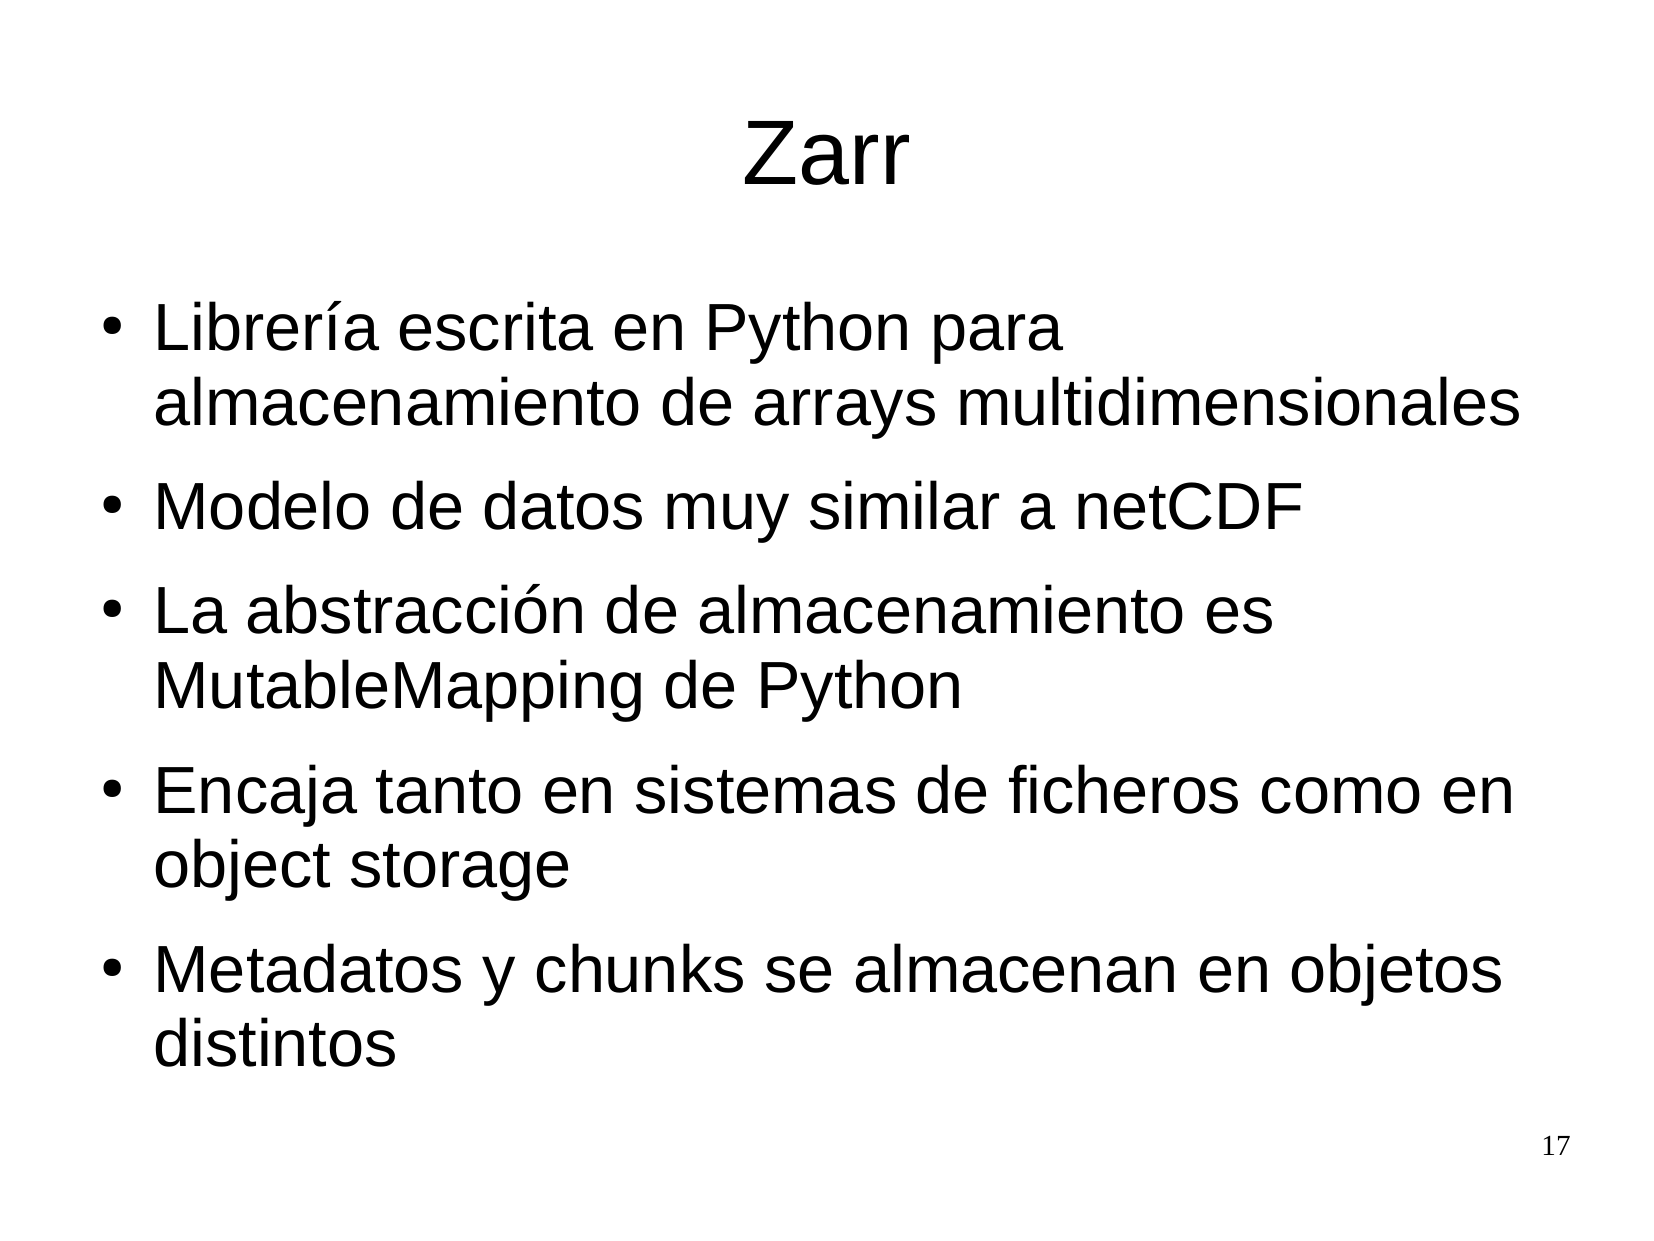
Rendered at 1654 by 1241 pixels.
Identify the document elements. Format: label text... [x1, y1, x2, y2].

title Zarr [82, 49, 1571, 257]
list Librería escrita en Python para almacenamiento de arrays multidimensionales Modelo de datos muy similar a netCDF La abstracción de almacenamiento es MutableMapping de Python Encaja tanto en sistemas de ficheros como en object storage Metadatos y chunks se almacenan en objetos distintos [82, 290, 1571, 1087]
